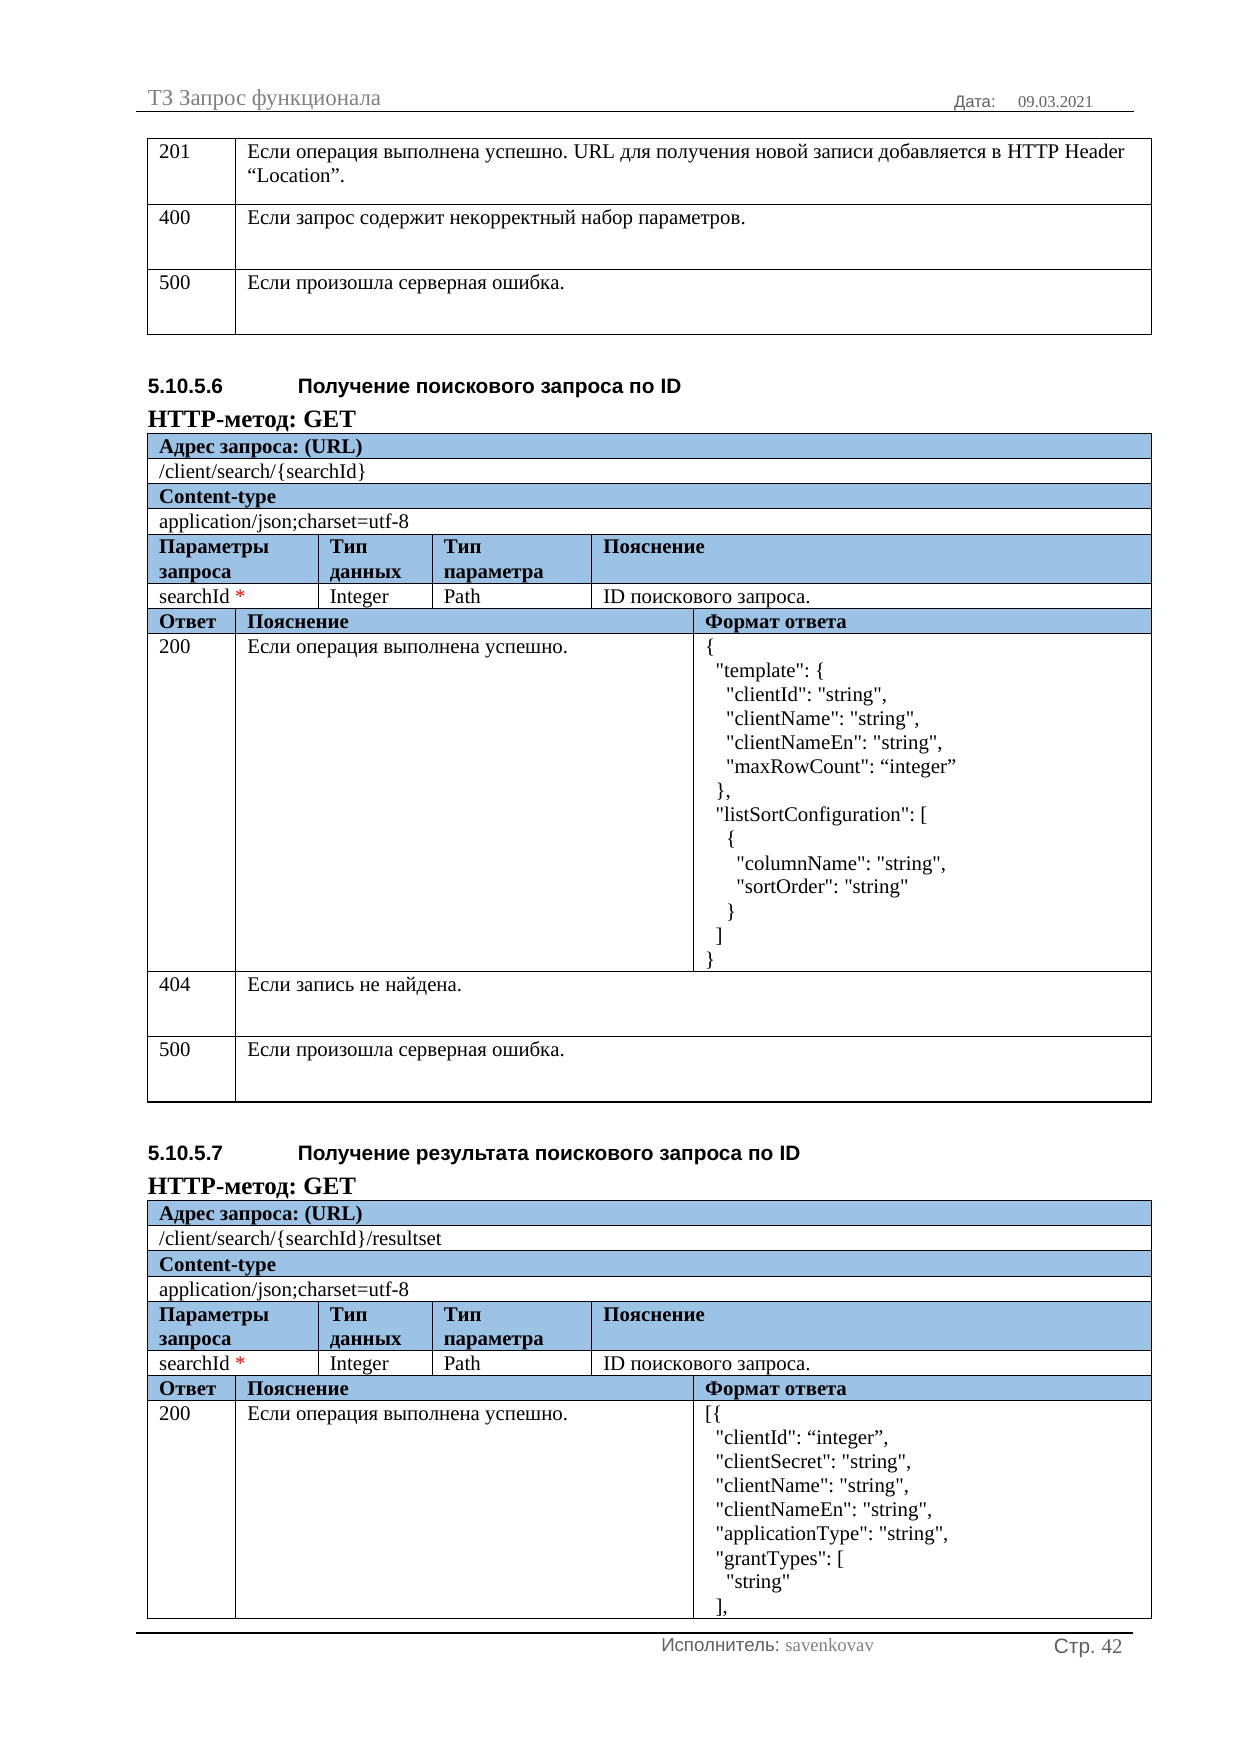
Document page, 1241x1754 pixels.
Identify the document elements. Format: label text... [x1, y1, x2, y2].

table_cell 200 [148, 1401, 235, 1618]
table_cell Пояснение [236, 609, 693, 633]
table_cell 404 [148, 972, 235, 1036]
subtitle Получение результата поискового запроса по ID [148, 1141, 1152, 1165]
table_cell Формат ответа [694, 1376, 1151, 1400]
table_cell 200 [148, 634, 235, 971]
table_cell Если операция выполнена успешно. URL для получения новой записи добавляется в HTTP Header “Location”. [236, 139, 1151, 203]
table_cell Ответ [148, 609, 235, 633]
table_cell Если запрос содержит некорректный набор параметров. [236, 205, 1151, 269]
table_cell ID поискового запроса. [592, 1351, 1151, 1375]
table_header Адрес запроcа: (URL) [148, 434, 1151, 458]
table_cell Path [433, 1351, 591, 1375]
table_cell 400 [148, 205, 235, 269]
table_cell searchId * [148, 584, 318, 608]
table_cell Тип данных [319, 1302, 432, 1350]
table_cell Тип параметра [433, 1302, 591, 1350]
table_cell 500 [148, 270, 235, 334]
table_cell Если произошла серверная ошибка. [236, 270, 1151, 334]
table_cell Тип параметра [433, 535, 591, 583]
text HTTP-метод: GET [148, 404, 1152, 433]
table_cell /client/search/{searchId}/resultset [148, 1226, 1151, 1250]
subtitle Получение поискового запроса по ID [148, 374, 1152, 398]
table_cell Параметры запроса [148, 535, 318, 583]
table_cell Если запись не найдена. [236, 972, 1151, 1036]
table_cell Если операция выполнена успешно. [236, 634, 693, 971]
table_cell Параметры запроса [148, 1302, 318, 1350]
table_cell [{ "clientId": “integer”, "clientSecret": "string", "clientName": "string", "clientNameEn": "string", "applicationType": "string", "grantTypes": [ "string" ], [694, 1401, 1151, 1618]
table_cell searchId * [148, 1351, 318, 1375]
table_cell Тип данных [319, 535, 432, 583]
table_cell /client/search/{searchId} [148, 459, 1151, 483]
table_cell Ответ [148, 1376, 235, 1400]
table_cell Path [433, 584, 591, 608]
table_header Адрес запроcа: (URL) [148, 1201, 1151, 1225]
table_cell Если произошла серверная ошибка. [236, 1037, 1151, 1101]
table_cell 201 [148, 139, 235, 203]
table_cell application/json;charset=utf-8 [148, 1277, 1151, 1301]
table_cell Integer [319, 584, 432, 608]
table_cell Пояснение [592, 1302, 1151, 1350]
table_cell Формат ответа [694, 609, 1151, 633]
table_cell Integer [319, 1351, 432, 1375]
table_cell Пояснение [592, 535, 1151, 583]
table_cell Content-type [148, 484, 1151, 508]
table_cell 500 [148, 1037, 235, 1101]
table_cell { "template": { "clientId": "string", "clientName": "string", "clientNameEn": "string", "maxRowCount": “integer” }, "listSortConfiguration": [ { "columnName": "string", "sortOrder": "string" } ] } [694, 634, 1151, 971]
text HTTP-метод: GET [148, 1171, 1152, 1200]
table_cell ID поискового запроса. [592, 584, 1151, 608]
table_cell Content-type [148, 1251, 1151, 1276]
table_cell Если операция выполнена успешно. [236, 1401, 693, 1618]
table_cell Пояснение [236, 1376, 693, 1400]
table_cell application/json;charset=utf-8 [148, 509, 1151, 533]
